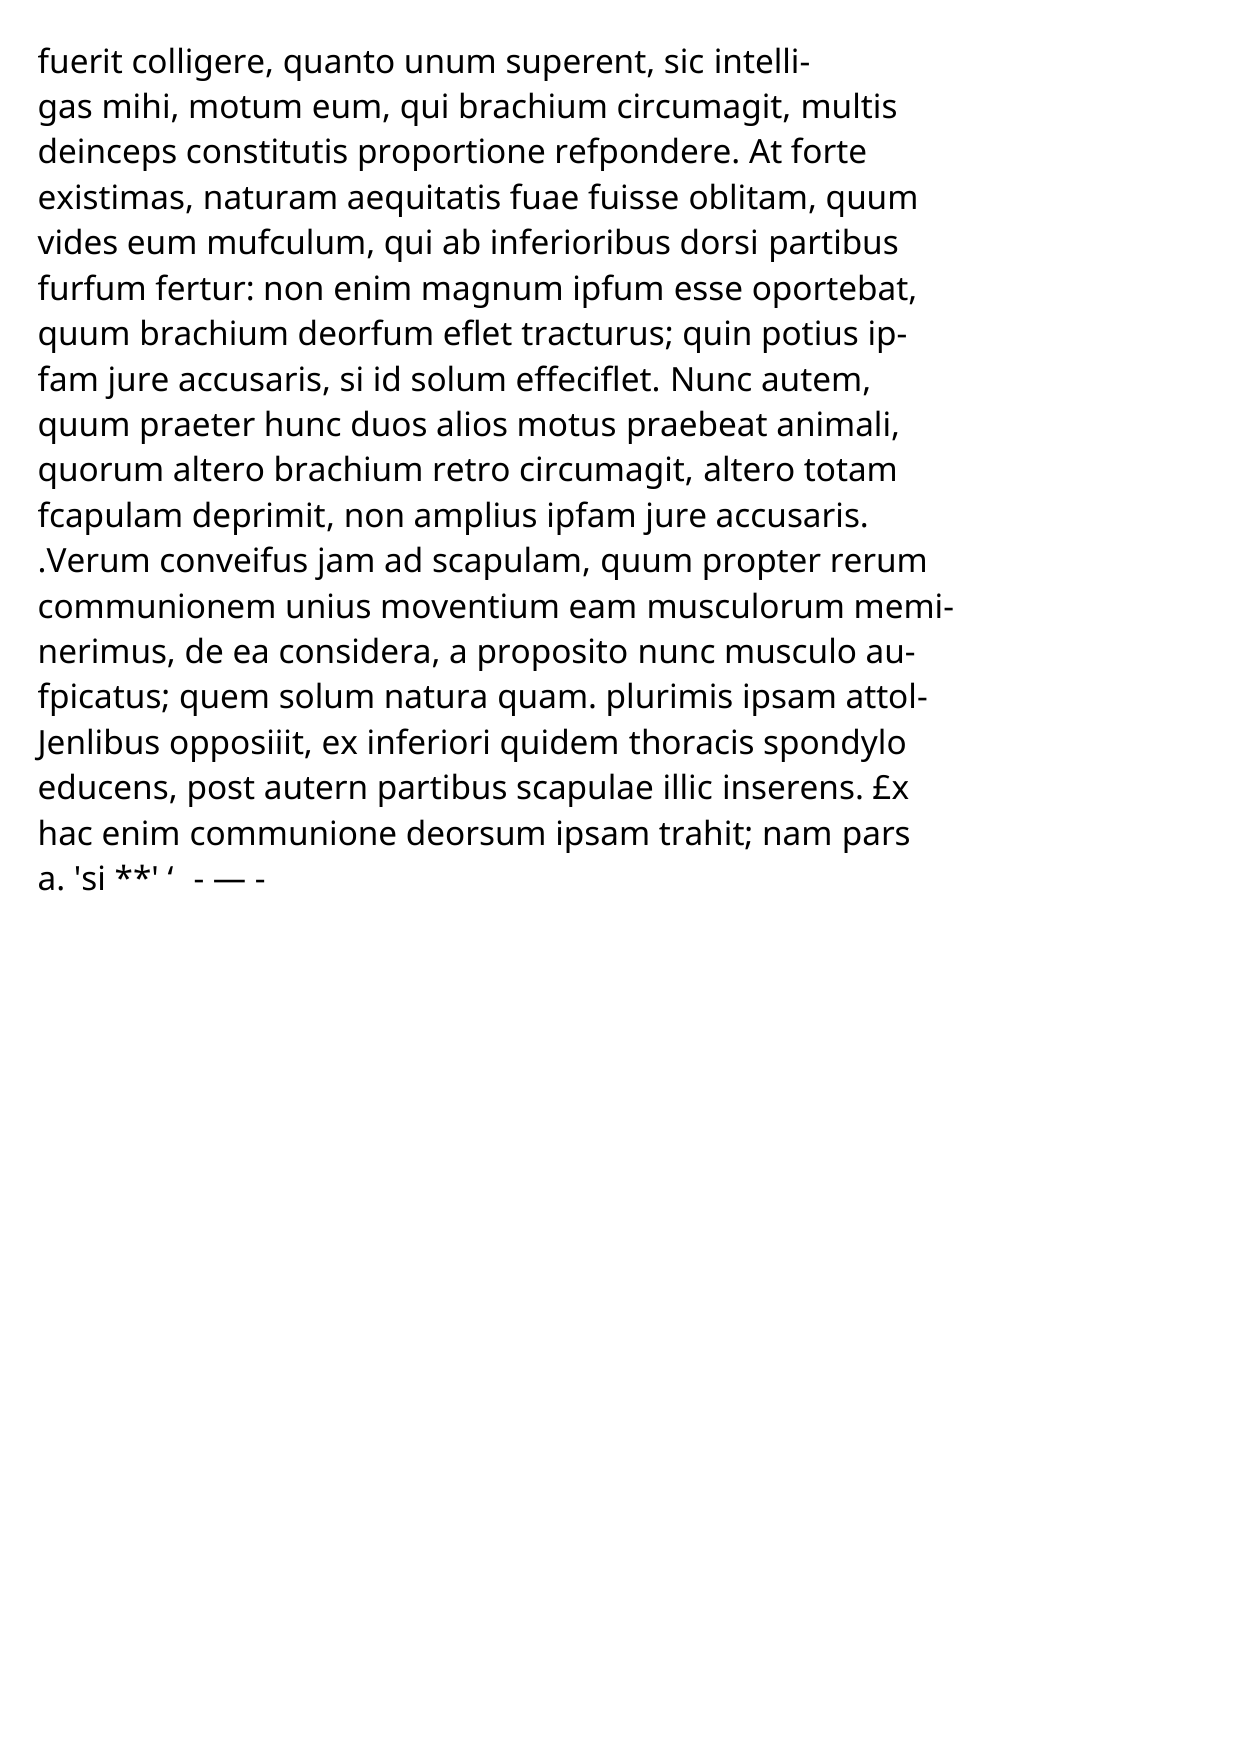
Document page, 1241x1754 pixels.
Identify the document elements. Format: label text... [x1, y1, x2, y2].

text fuerit colligere, quanto unum superent, sic intelli- gas mihi, motum eum, qui brachium circumagit, multis deinceps constitutis proportione refpondere. At forte existimas, naturam aequitatis fuae fuisse oblitam, quum vides eum mufculum, qui ab inferioribus dorsi partibus furfum fertur: non enim magnum ipfum esse oportebat, quum brachium deorfum eflet tracturus; quin potius ip- fam jure accusaris, si id solum effeciflet. Nunc autem, quum praeter hunc duos alios motus praebeat animali, quorum altero brachium retro circumagit, altero totam fcapulam deprimit, non amplius ipfam jure accusaris. .Verum conveifus jam ad scapulam, quum propter rerum communionem unius moventium eam musculorum memi- nerimus, de ea considera, a proposito nunc musculo au- fpicatus; quem solum natura quam. plurimis ipsam attol- Jenlibus opposiiit, ex inferiori quidem thoracis spondylo educens, post autern partibus scapulae illic inserens. £x hac enim communione deorsum ipsam trahit; nam pars a. 'si **' ‘ - — - [37, 37, 1203, 900]
